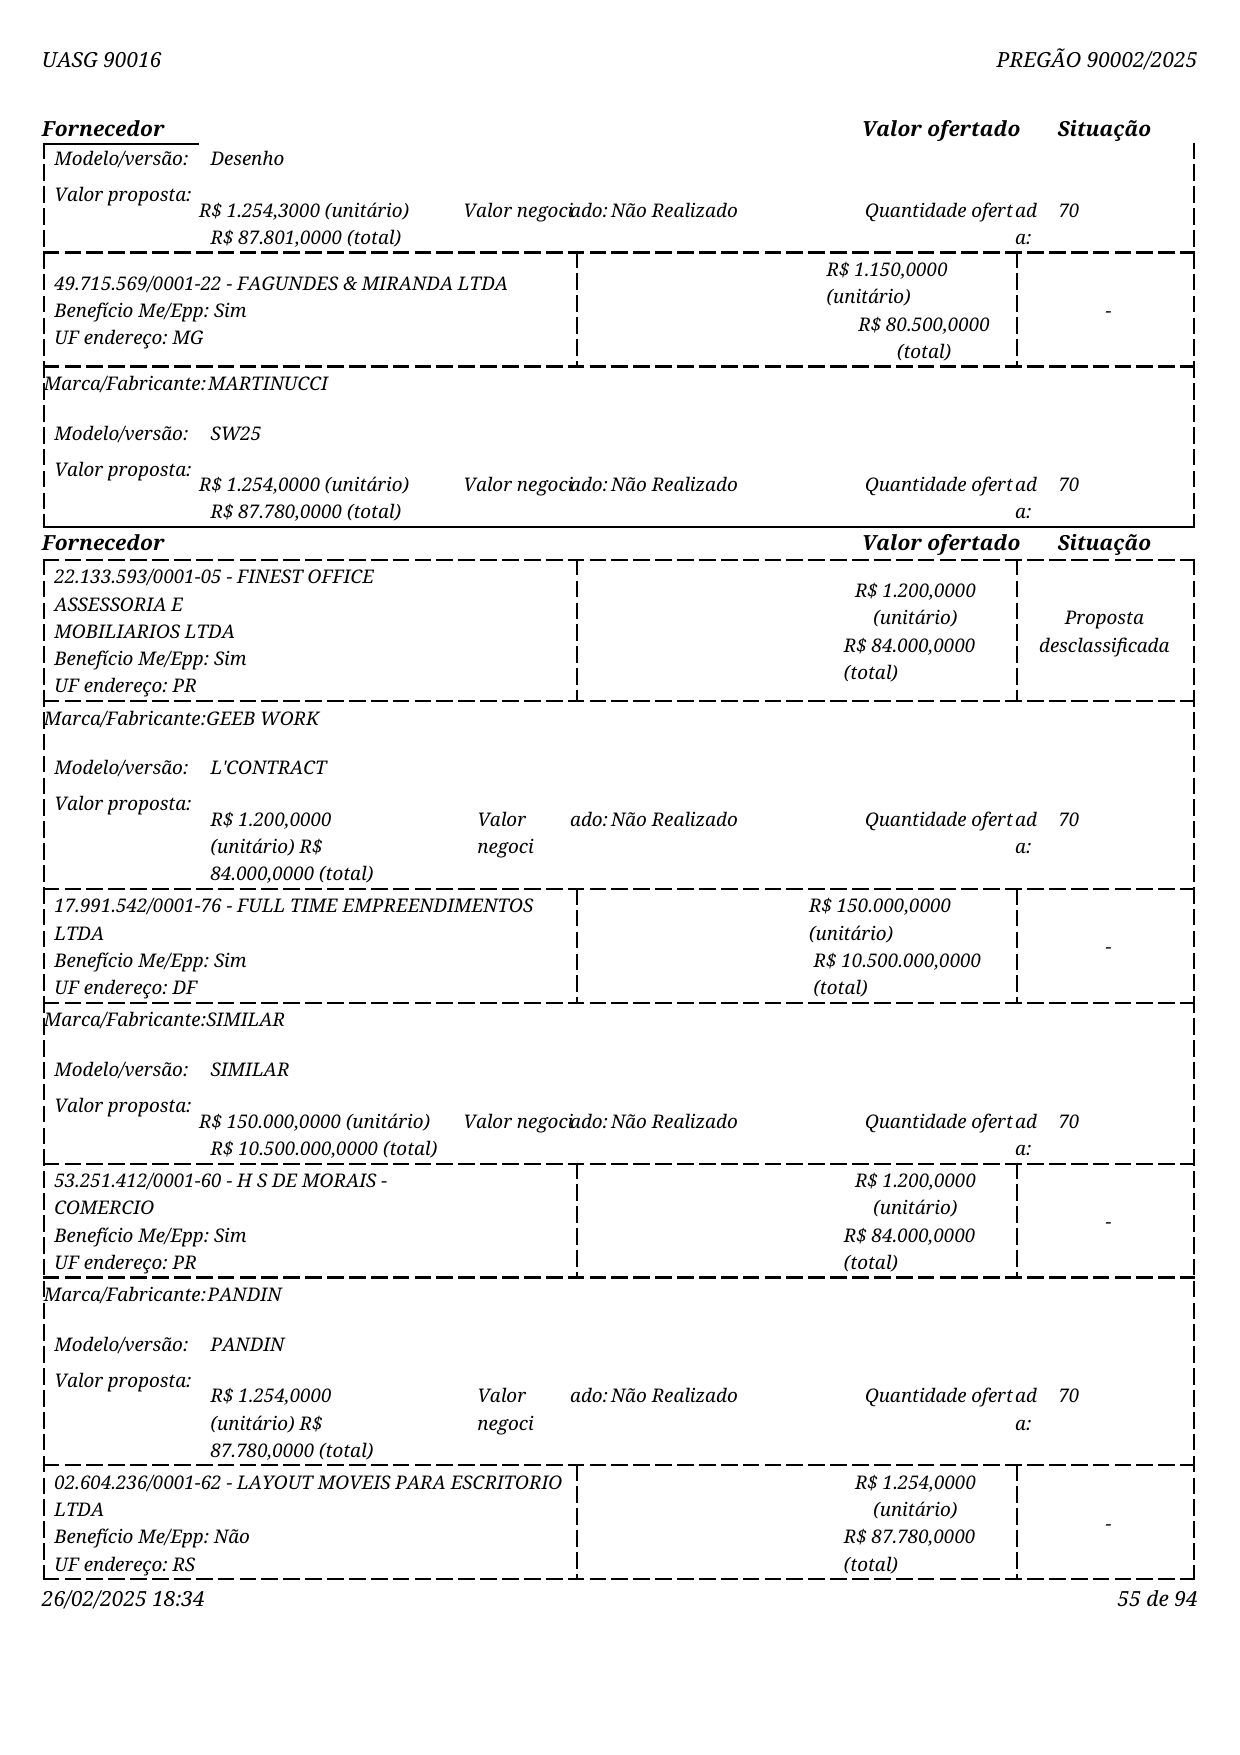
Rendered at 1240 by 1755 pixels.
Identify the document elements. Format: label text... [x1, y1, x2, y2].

table_cell [577, 365, 826, 417]
table_cell ada: [1017, 1103, 1048, 1162]
table_cell [809, 752, 1017, 801]
table_cell [1017, 888, 1101, 1002]
table_cell [1101, 1103, 1194, 1162]
table_cell [577, 1276, 809, 1328]
table_cell [477, 1328, 577, 1378]
table_cell [826, 365, 1017, 417]
table_cell ado: Não Realizado [577, 801, 809, 888]
table_cell - [1101, 1163, 1194, 1276]
table_cell [1101, 467, 1194, 526]
table_cell [477, 700, 577, 752]
table_cell R$ 1.150,0000 (unitário) R$ 80.500,0000 (total) [826, 251, 1017, 365]
table_cell [1017, 1054, 1101, 1103]
table_cell [1017, 143, 1194, 192]
table_cell R$ 1.200,0000 (unitário) R$ 84.000,0000 (total) [199, 801, 477, 888]
table_cell R$ 1.254,0000 (unitário) Valor negoci R$ 87.780,0000 (total) [199, 467, 577, 526]
table_cell [1017, 1163, 1101, 1276]
table_cell ada: [1017, 467, 1048, 526]
table_cell R$ 1.254,0000 (unitário) R$ 87.780,0000 (total) [809, 1464, 1017, 1578]
table_cell [577, 700, 809, 752]
table_cell [1101, 1002, 1194, 1053]
table_cell [1017, 1328, 1101, 1378]
table_cell [1017, 251, 1101, 365]
table_cell 70 [1048, 192, 1194, 251]
table_cell ado: Não Realizado [577, 192, 826, 251]
table_cell [1101, 417, 1194, 467]
table_cell Modelo/versão: Valor proposta: [44, 752, 199, 888]
table_cell Valor negoci [477, 1378, 577, 1464]
table_cell Valor negoci [477, 801, 577, 888]
table_cell Quantidade ofert [826, 467, 1017, 526]
table_cell Quantidade ofert [809, 801, 1017, 888]
table_cell [577, 143, 826, 192]
table_cell [826, 417, 1017, 467]
table_cell [1017, 417, 1101, 467]
table_cell R$ 150.000,0000 (unitário) Valor negoci R$ 10.500.000,0000 (total) [199, 1103, 577, 1162]
table_cell ada: [1017, 1378, 1048, 1464]
table_header Proposta desclassificada [1017, 559, 1194, 700]
table_cell 53.251.412/0001-60 - H S DE MORAIS - COMERCIO Benefício Me/Epp: Sim UF endereço: PR [44, 1163, 477, 1276]
table_cell [809, 700, 1017, 752]
text Fornecedor Valor ofertado Situação [42, 528, 1200, 556]
table_cell [1017, 1464, 1101, 1578]
table_cell [809, 1054, 1017, 1103]
table_cell - [1101, 888, 1194, 1002]
table_cell [809, 1276, 1017, 1328]
table_cell Modelo/versão: Valor proposta: [44, 1054, 199, 1162]
table_cell [1101, 365, 1194, 417]
table_cell [809, 1328, 1017, 1378]
table_header [577, 559, 809, 700]
table_header [477, 559, 577, 700]
table_cell [577, 1163, 809, 1276]
table_cell SIMILAR [199, 1054, 577, 1103]
table_cell Modelo/versão: Valor proposta: [44, 1328, 199, 1464]
table_cell 70 [1048, 801, 1194, 888]
table_cell Marca/Fabricante: SIMILAR [44, 1002, 577, 1053]
table_cell [577, 1328, 809, 1378]
table_cell Desenho [199, 143, 577, 192]
table_cell PANDIN [199, 1328, 477, 1378]
table_cell Modelo/versão: Valor proposta: [44, 145, 199, 251]
table_cell 17.991.542/0001-76 - FULL TIME EMPREENDIMENTOS LTDA Benefício Me/Epp: Sim UF endereço: DF [44, 888, 577, 1002]
table_cell [477, 752, 577, 801]
table_cell 70 [1048, 1103, 1101, 1162]
table_cell [1101, 1276, 1194, 1328]
table_cell [1017, 752, 1194, 801]
table_cell [809, 1002, 1017, 1053]
table_header 22.133.593/0001-05 - FINEST OFFICE ASSESSORIA E MOBILIARIOS LTDA Benefício Me/Epp: Sim UF endereço: PR [44, 559, 477, 700]
table_cell [577, 1464, 809, 1578]
table_cell [577, 417, 826, 467]
table_cell - [1101, 251, 1194, 365]
table_cell [577, 1002, 809, 1053]
table_cell R$ 1.254,0000 (unitário) R$ 87.780,0000 (total) [199, 1378, 477, 1464]
table_cell Quantidade ofert [826, 192, 1017, 251]
table_cell [1017, 1002, 1101, 1053]
table_cell 02.604.236/0001-62 - LAYOUT MOVEIS PARA ESCRITORIO LTDA Benefício Me/Epp: Não UF endereço: RS [44, 1464, 577, 1578]
table_cell - [1101, 1464, 1194, 1578]
table_cell [577, 1054, 809, 1103]
table_cell 70 [1048, 1378, 1101, 1464]
table_cell 70 [1048, 467, 1101, 526]
table_cell [477, 1163, 577, 1276]
table_cell [1101, 1054, 1194, 1103]
table_cell [1017, 1276, 1101, 1328]
table_cell 49.715.569/0001-22 - FAGUNDES & MIRANDA LTDA Benefício Me/Epp: Sim UF endereço: MG [44, 251, 577, 365]
table_cell Modelo/versão: Valor proposta: [44, 417, 199, 526]
table_cell Marca/Fabricante: GEEB WORK [44, 700, 477, 752]
table_cell ado: Não Realizado [577, 467, 826, 526]
table_cell [577, 888, 809, 1002]
table_cell [826, 143, 1017, 192]
table_cell SW25 [199, 417, 577, 467]
table_cell R$ 150.000,0000 (unitário) R$ 10.500.000,0000 (total) [809, 888, 1017, 1002]
table_cell ada: [1017, 801, 1048, 888]
table_cell ado: Não Realizado [577, 1103, 809, 1162]
table_cell Quantidade ofert [809, 1378, 1017, 1464]
table_cell [1017, 700, 1194, 752]
table_cell Marca/Fabricante: PANDIN [44, 1276, 477, 1328]
table_cell [1101, 1328, 1194, 1378]
table_cell [577, 251, 826, 365]
table_cell [477, 1276, 577, 1328]
table_cell ada: [1017, 192, 1048, 251]
table_header R$ 1.200,0000 (unitário) R$ 84.000,0000 (total) [809, 559, 1017, 700]
table_cell [1017, 365, 1101, 417]
table_cell R$ 1.254,3000 (unitário) Valor negoci R$ 87.801,0000 (total) [199, 192, 577, 251]
table_cell L'CONTRACT [199, 752, 477, 801]
table_cell [577, 752, 809, 801]
table_cell [1101, 1378, 1194, 1464]
table_cell ado: Não Realizado [577, 1378, 809, 1464]
table_cell Marca/Fabricante: MARTINUCCI [44, 365, 577, 417]
table_cell R$ 1.200,0000 (unitário) R$ 84.000,0000 (total) [809, 1163, 1017, 1276]
table_cell Quantidade ofert [809, 1103, 1017, 1162]
